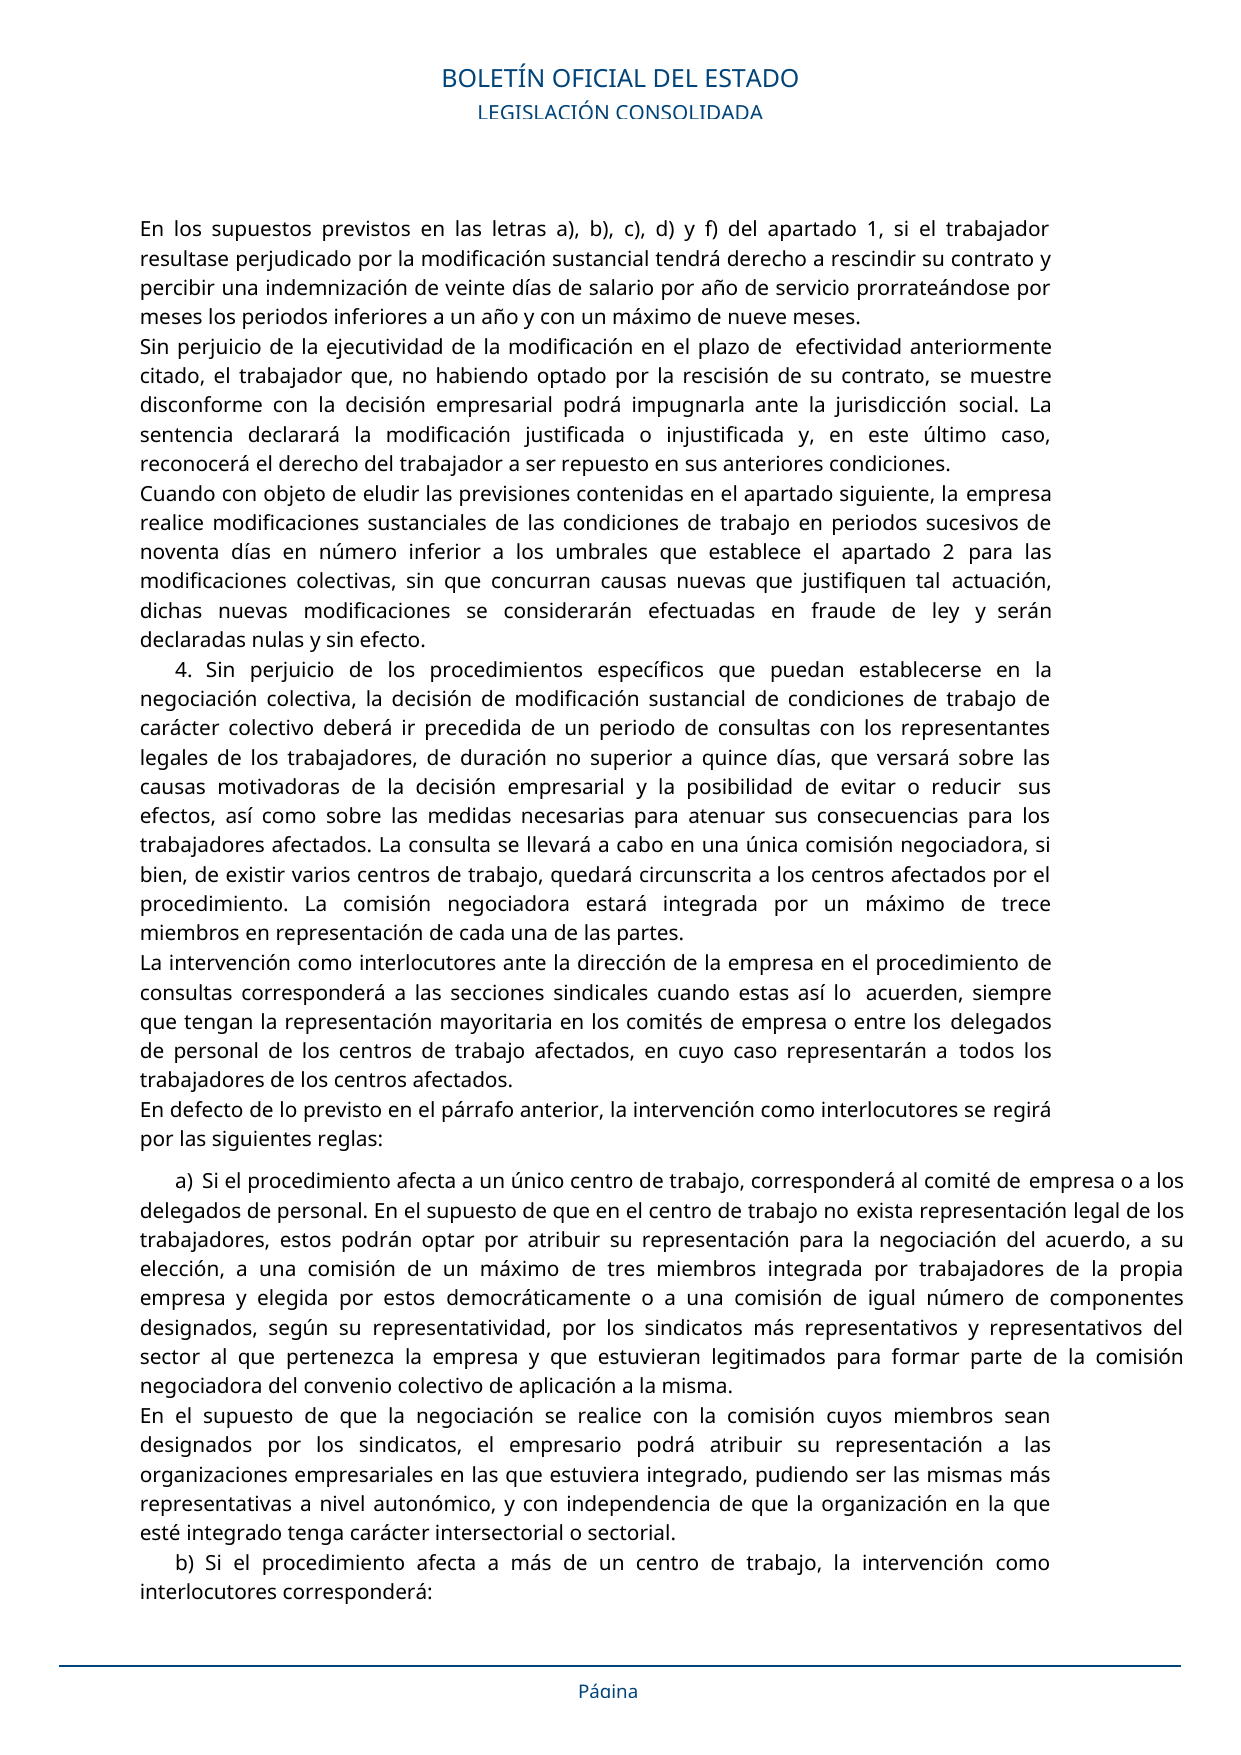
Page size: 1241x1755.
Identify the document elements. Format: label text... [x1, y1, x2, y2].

text La intervención como interlocutores ante la dirección de la empresa en el procedimiento de consultas corresponderá a las secciones sindicales cuando estas así lo acuerden, siempre que tengan la representación mayoritaria en los comités de empresa o entre los delegados de personal de los centros de trabajo afectados, en cuyo caso representarán a todos los trabajadores de los centros afectados. [139, 948, 1052, 1094]
text Sin perjuicio de la ejecutividad de la modificación en el plazo de efectividad anteriormente citado, el trabajador que, no habiendo optado por la rescisión de su contrato, se muestre disconforme con la decisión empresarial podrá impugnarla ante la jurisdicción social. La sentencia declarará la modificación justificada o injustificada y, en este último caso, reconocerá el derecho del trabajador a ser repuesto en sus anteriores condiciones. [139, 332, 1052, 477]
text En los supuestos previstos en las letras a), b), c), d) y f) del apartado 1, si el trabajador resultase perjudicado por la modificación sustancial tendrá derecho a rescindir su contrato y percibir una indemnización de veinte días de salario por año de servicio prorrateándose por meses los periodos inferiores a un año y con un máximo de nueve meses. [139, 214, 1052, 331]
text En el supuesto de que la negociación se realice con la comisión cuyos miembros sean designados por los sindicatos, el empresario podrá atribuir su representación a las organizaciones empresariales en las que estuviera integrado, pudiendo ser las mismas más representativas a nivel autonómico, y con independencia de que la organización en la que esté integrado tenga carácter intersectorial o sectorial. [139, 1401, 1052, 1547]
text En defecto de lo previsto en el párrafo anterior, la intervención como interlocutores se regirá por las siguientes reglas: [139, 1095, 1052, 1153]
list Si el procedimiento afecta a más de un centro de trabajo, la intervención como interlocutores corresponderá: [139, 1548, 1052, 1606]
list Sin perjuicio de los procedimientos específicos que puedan establecerse en la negociación colectiva, la decisión de modificación sustancial de condiciones de trabajo de carácter colectivo deberá ir precedida de un periodo de consultas con los representantes legales de los trabajadores, de duración no superior a quince días, que versará sobre las causas motivadoras de la decisión empresarial y la posibilidad de evitar o reducir sus efectos, así como sobre las medidas necesarias para atenuar sus consecuencias para los trabajadores afectados. La consulta se llevará a cabo en una única comisión negociadora, si bien, de existir varios centros de trabajo, quedará circunscrita a los centros afectados por el procedimiento. La comisión negociadora estará integrada por un máximo de trece miembros en representación de cada una de las partes. [139, 655, 1052, 947]
text Cuando con objeto de eludir las previsiones contenidas en el apartado siguiente, la empresa realice modificaciones sustanciales de las condiciones de trabajo en periodos sucesivos de noventa días en número inferior a los umbrales que establece el apartado 2 para las modificaciones colectivas, sin que concurran causas nuevas que justifiquen tal actuación, dichas nuevas modificaciones se considerarán efectuadas en fraude de ley y serán declaradas nulas y sin efecto. [139, 479, 1052, 653]
list Si el procedimiento afecta a un único centro de trabajo, corresponderá al comité de empresa o a los delegados de personal. En el supuesto de que en el centro de trabajo no exista representación legal de los trabajadores, estos podrán optar por atribuir su representación para la negociación del acuerdo, a su elección, a una comisión de un máximo de tres miembros integrada por trabajadores de la propia empresa y elegida por estos democráticamente o a una comisión de igual número de componentes designados, según su representatividad, por los sindicatos más representativos y representativos del sector al que pertenezca la empresa y que estuvieran legitimados para formar parte de la comisión negociadora del convenio colectivo de aplicación a la misma. [139, 1166, 1184, 1400]
